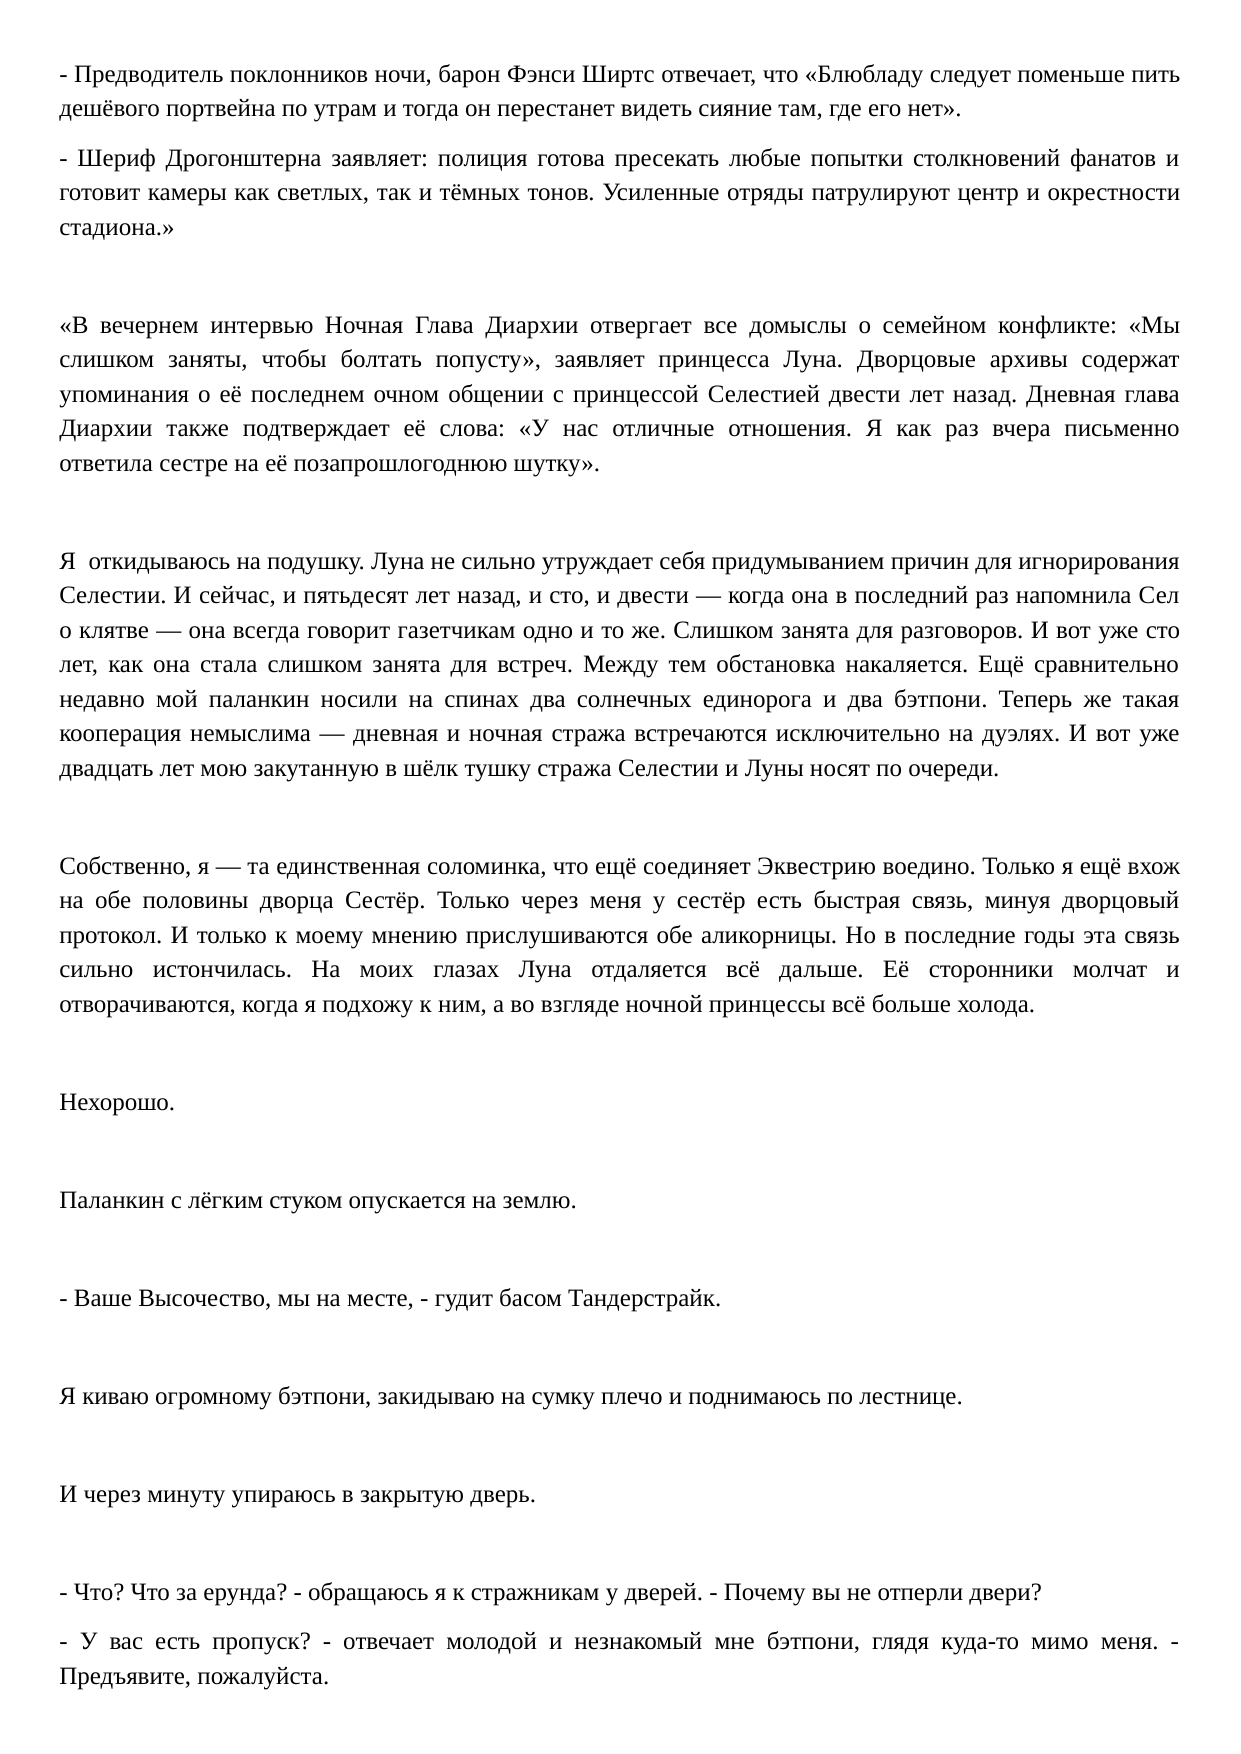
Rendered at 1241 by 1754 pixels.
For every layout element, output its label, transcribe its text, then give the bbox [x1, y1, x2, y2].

text - Шериф Дрогонштерна заявляет: полиция готова пресекать любые попытки столкновений фанатов и готовит камеры как светлых, так и тёмных тонов. Усиленные отряды патрулируют центр и окрестности стадиона.» [59, 143, 1181, 240]
text - Предводитель поклонников ночи, барон Фэнси Ширтс отвечает, что «Блюбладу следует поменьше пить дешёвого портвейна по утрам и тогда он перестанет видеть сияние там, где его нет». [59, 59, 1181, 122]
text Я киваю огромному бэтпони, закидываю на сумку плечо и поднимаюсь по лестнице. [59, 1381, 1181, 1410]
text Собственно, я — та единственная соломинка, что ещё соединяет Эквестрию воедино. Только я ещё вхож на обе половины дворца Сестёр. Только через меня у сестёр есть быстрая связь, минуя дворцовый протокол. И только к моему мнению прислушиваются обе аликорницы. Но в последние годы эта связь сильно истончилась. На моих глазах Луна отдаляется всё дальше. Её сторонники молчат и отворачиваются, когда я подхожу к ним, а во взгляде ночной принцессы всё больше холода. [59, 851, 1181, 1017]
text - У вас есть пропуск? - отвечает молодой и незнакомый мне бэтпони, глядя куда-то мимо меня. - Предъявите, пожалуйста. [59, 1626, 1181, 1690]
text - Ваше Высочество, мы на месте, - гудит басом Тандерстрайк. [59, 1283, 1181, 1312]
text Нехорошо. [59, 1087, 1181, 1116]
text Я откидываюсь на подушку. Луна не сильно утруждает себя придумыванием причин для игнорирования Селестии. И сейчас, и пятьдесят лет назад, и сто, и двести — когда она в последний раз напомнила Сел о клятве — она всегда говорит газетчикам одно и то же. Слишком занята для разговоров. И вот уже сто лет, как она стала слишком занята для встреч. Между тем обстановка накаляется. Ещё сравнительно недавно мой паланкин носили на спинах два солнечных единорога и два бэтпони. Теперь же такая кооперация немыслима — дневная и ночная стража встречаются исключительно на дуэлях. И вот уже двадцать лет мою закутанную в шёлк тушку стража Селестии и Луны носят по очереди. [59, 546, 1181, 781]
text «В вечернем интервью Ночная Глава Диархии отвергает все домыслы о семейном конфликте: «Мы слишком заняты, чтобы болтать попусту», заявляет принцесса Луна. Дворцовые архивы содержат упоминания о её последнем очном общении с принцессой Селестией двести лет назад. Дневная глава Диархии также подтверждает её слова: «У нас отличные отношения. Я как раз вчера письменно ответила сестре на её позапрошлогоднюю шутку». [59, 310, 1181, 476]
text И через минуту упираюсь в закрытую дверь. [59, 1479, 1181, 1508]
text Паланкин с лёгким стуком опускается на землю. [59, 1185, 1181, 1214]
text - Что? Что за ерунда? - обращаюсь я к стражникам у дверей. - Почему вы не отперли двери? [59, 1577, 1181, 1606]
